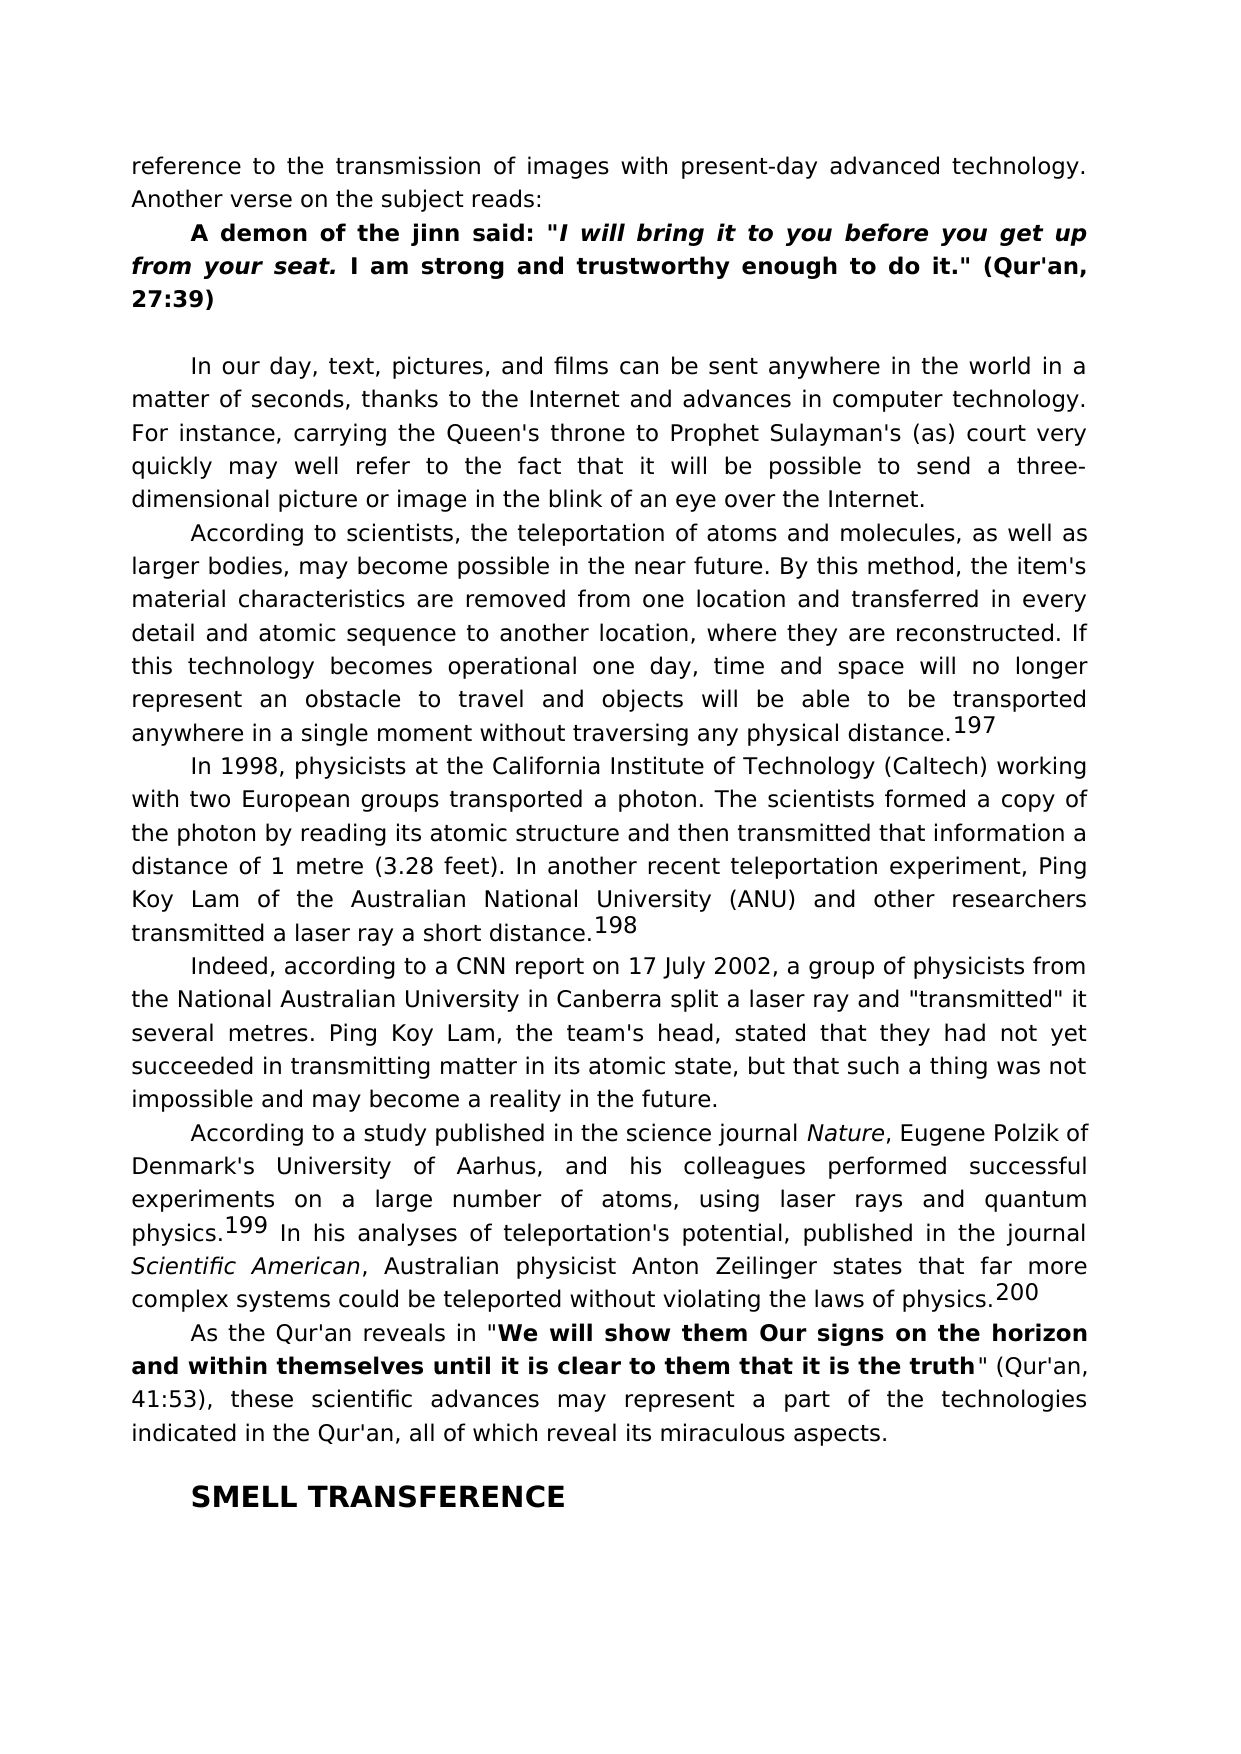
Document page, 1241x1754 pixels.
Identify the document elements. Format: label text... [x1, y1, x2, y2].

text In 1998, physicists at the California Institute of Technology (Caltech) working with two European groups transported a photon. The scientists formed a copy of the photon by reading its atomic structure and then transmitted that information a distance of 1 metre (3.28 feet). In another recent teleportation experiment, Ping Koy Lam of the Australian National University (ANU) and other researchers transmitted a laser ray a short distance.198 [131, 748, 1088, 948]
text According to scientists, the teleportation of atoms and molecules, as well as larger bodies, may become possible in the near future. By this method, the item's material characteristics are removed from one location and transferred in every detail and atomic sequence to another location, where they are reconstructed. If this technology becomes operational one day, time and space will no longer represent an obstacle to travel and objects will be able to be transported anywhere in a single moment without traversing any physical distance.197 [131, 514, 1088, 748]
text reference to the transmission of images with present-day advanced technology. Another verse on the subject reads: [131, 148, 1088, 214]
text A demon of the jinn said: "I will bring it to you before you get up from your seat. I am strong and trustworthy enough to do it." (Qur'an, 27:39) [131, 214, 1088, 314]
text Indeed, according to a CNN report on 17 July 2002, a group of physicists from the National Australian University in Canberra split a laser ray and "transmitted" it several metres. Ping Koy Lam, the team's head, stated that they had not yet succeeded in transmitting matter in its atomic state, but that such a thing was not impossible and may become a reality in the future. [131, 948, 1088, 1114]
text According to a study published in the science journal Nature, Eugene Polzik of Denmark's University of Aarhus, and his colleagues performed successful experiments on a large number of atoms, using laser rays and quantum physics.199 In his analyses of teleportation's potential, published in the journal Scientific American, Australian physicist Anton Zeilinger states that far more complex systems could be teleported without violating the laws of physics.200 [131, 1114, 1088, 1314]
text SMELL TRANSFERENCE [131, 1481, 1088, 1514]
text In our day, text, pictures, and films can be sent anywhere in the world in a matter of seconds, thanks to the Internet and advances in computer technology. For instance, carrying the Queen's throne to Prophet Sulayman's (as) court very quickly may well refer to the fact that it will be possible to send a three-dimensional picture or image in the blink of an eye over the Internet. [131, 348, 1088, 514]
text As the Qur'an reveals in "We will show them Our signs on the horizon and within themselves until it is clear to them that it is the truth" (Qur'an, 41:53), these scientific advances may represent a part of the technologies indicated in the Qur'an, all of which reveal its miraculous aspects. [131, 1314, 1088, 1448]
